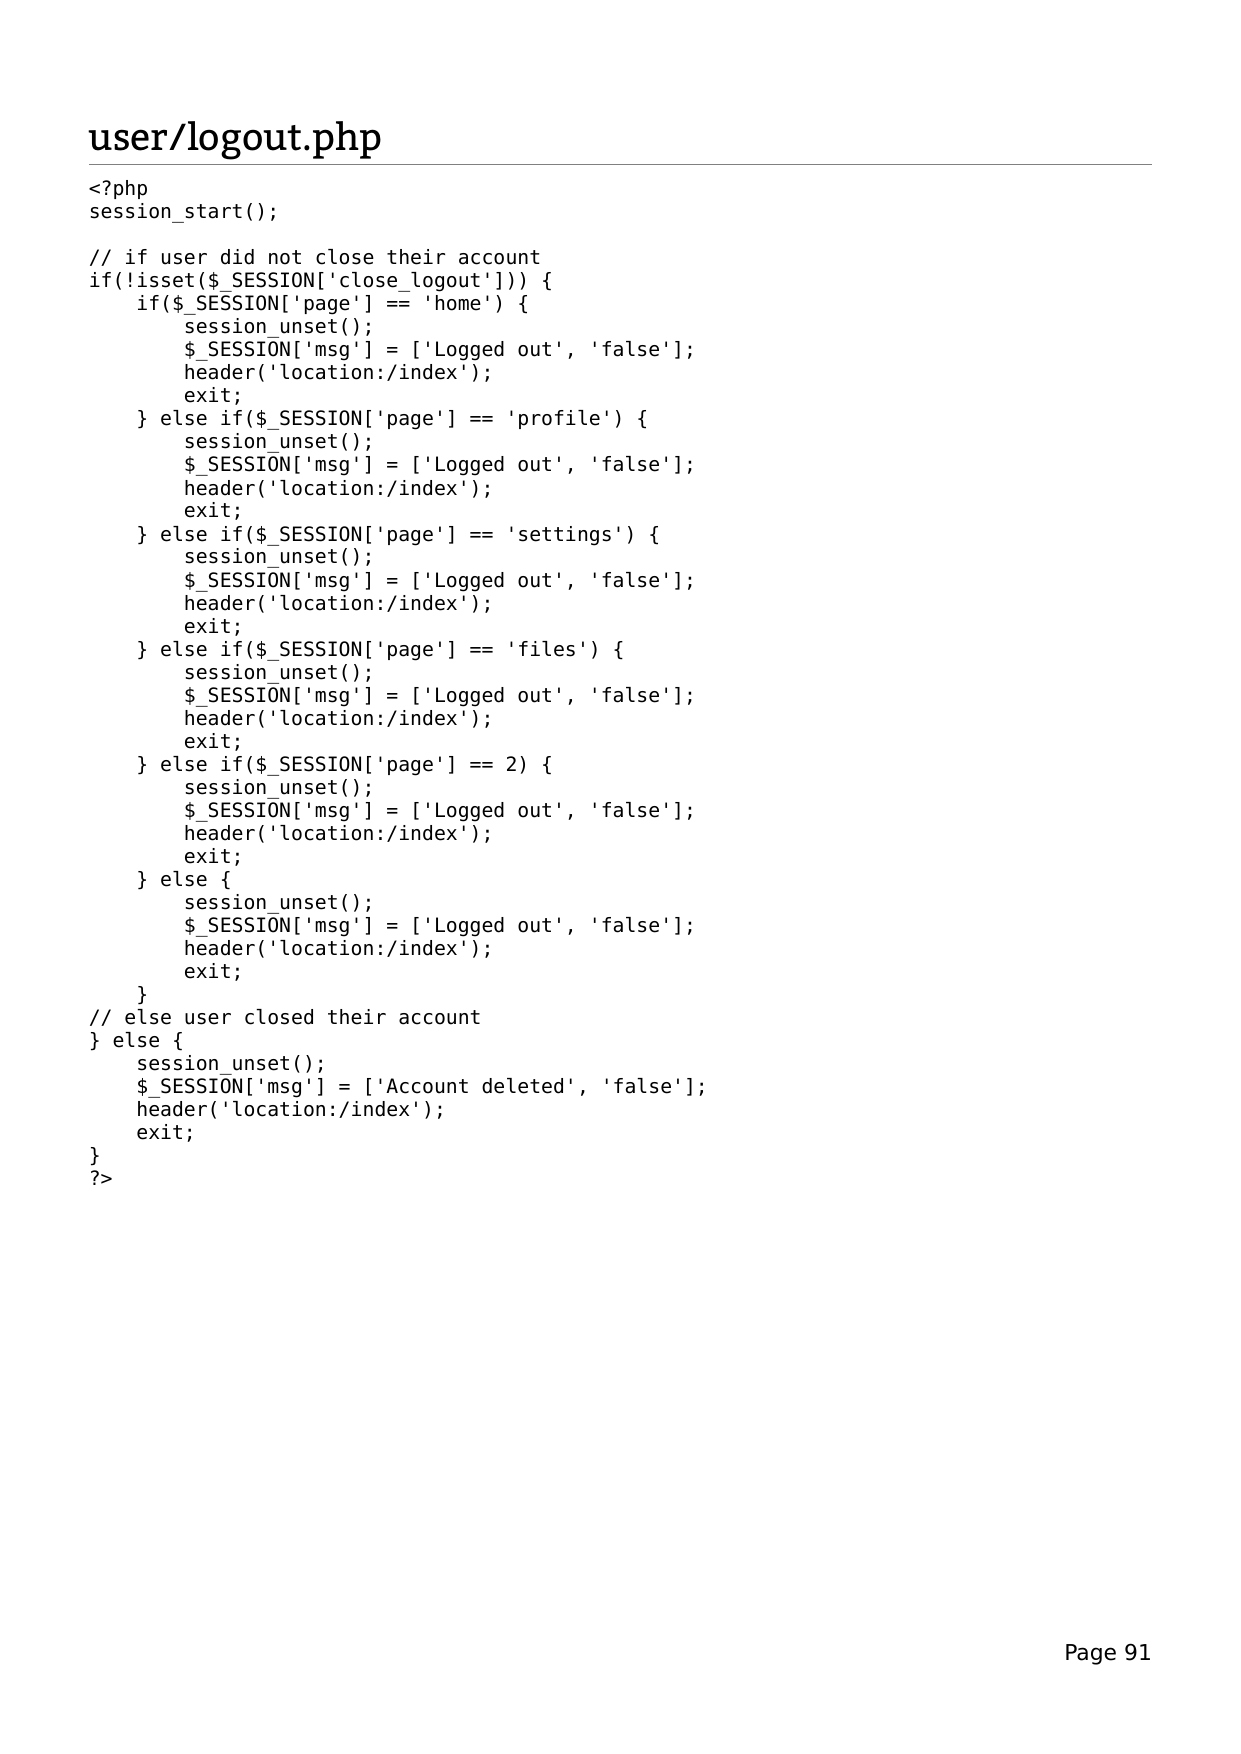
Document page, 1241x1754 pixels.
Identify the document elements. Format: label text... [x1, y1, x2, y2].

text } else { [88, 1029, 1152, 1052]
text } else { [88, 868, 1152, 891]
text <?php [88, 177, 1152, 200]
text header('location:/index'); [88, 592, 1152, 615]
text } else if($_SESSION['page'] == 2) { [88, 753, 1152, 776]
text session_unset(); [88, 546, 1152, 569]
text session_unset(); [88, 315, 1152, 338]
text $_SESSION['msg'] = ['Logged out', 'false']; [88, 569, 1152, 592]
text session_unset(); [88, 661, 1152, 684]
text session_unset(); [88, 891, 1152, 914]
text } [88, 983, 1152, 1006]
text exit; [88, 1121, 1152, 1144]
text if(!isset($_SESSION['close_logout'])) { [88, 269, 1152, 292]
text $_SESSION['msg'] = ['Logged out', 'false']; [88, 453, 1152, 477]
text $_SESSION['msg'] = ['Account deleted', 'false']; [88, 1075, 1152, 1098]
text header('location:/index'); [88, 477, 1152, 499]
text header('location:/index'); [88, 361, 1152, 384]
text $_SESSION['msg'] = ['Logged out', 'false']; [88, 684, 1152, 707]
text } else if($_SESSION['page'] == 'files') { [88, 638, 1152, 661]
text $_SESSION['msg'] = ['Logged out', 'false']; [88, 799, 1152, 822]
text header('location:/index'); [88, 1098, 1152, 1121]
text session_start(); [88, 200, 1152, 223]
text // else user closed their account [88, 1006, 1152, 1029]
text exit; [88, 845, 1152, 868]
text header('location:/index'); [88, 822, 1152, 845]
text exit; [88, 384, 1152, 407]
text exit; [88, 730, 1152, 753]
text session_unset(); [88, 776, 1152, 799]
text } else if($_SESSION['page'] == 'settings') { [88, 523, 1152, 546]
text exit; [88, 499, 1152, 523]
text exit; [88, 615, 1152, 638]
text if($_SESSION['page'] == 'home') { [88, 292, 1152, 315]
text $_SESSION['msg'] = ['Logged out', 'false']; [88, 914, 1152, 937]
text session_unset(); [88, 1052, 1152, 1075]
subtitle user/logout.php [88, 113, 1152, 165]
text $_SESSION['msg'] = ['Logged out', 'false']; [88, 338, 1152, 361]
text exit; [88, 960, 1152, 983]
text } [88, 1144, 1152, 1167]
text } else if($_SESSION['page'] == 'profile') { [88, 407, 1152, 431]
text // if user did not close their account [88, 246, 1152, 269]
text header('location:/index'); [88, 707, 1152, 730]
text header('location:/index'); [88, 937, 1152, 960]
text session_unset(); [88, 431, 1152, 453]
text ?> [88, 1167, 1152, 1190]
